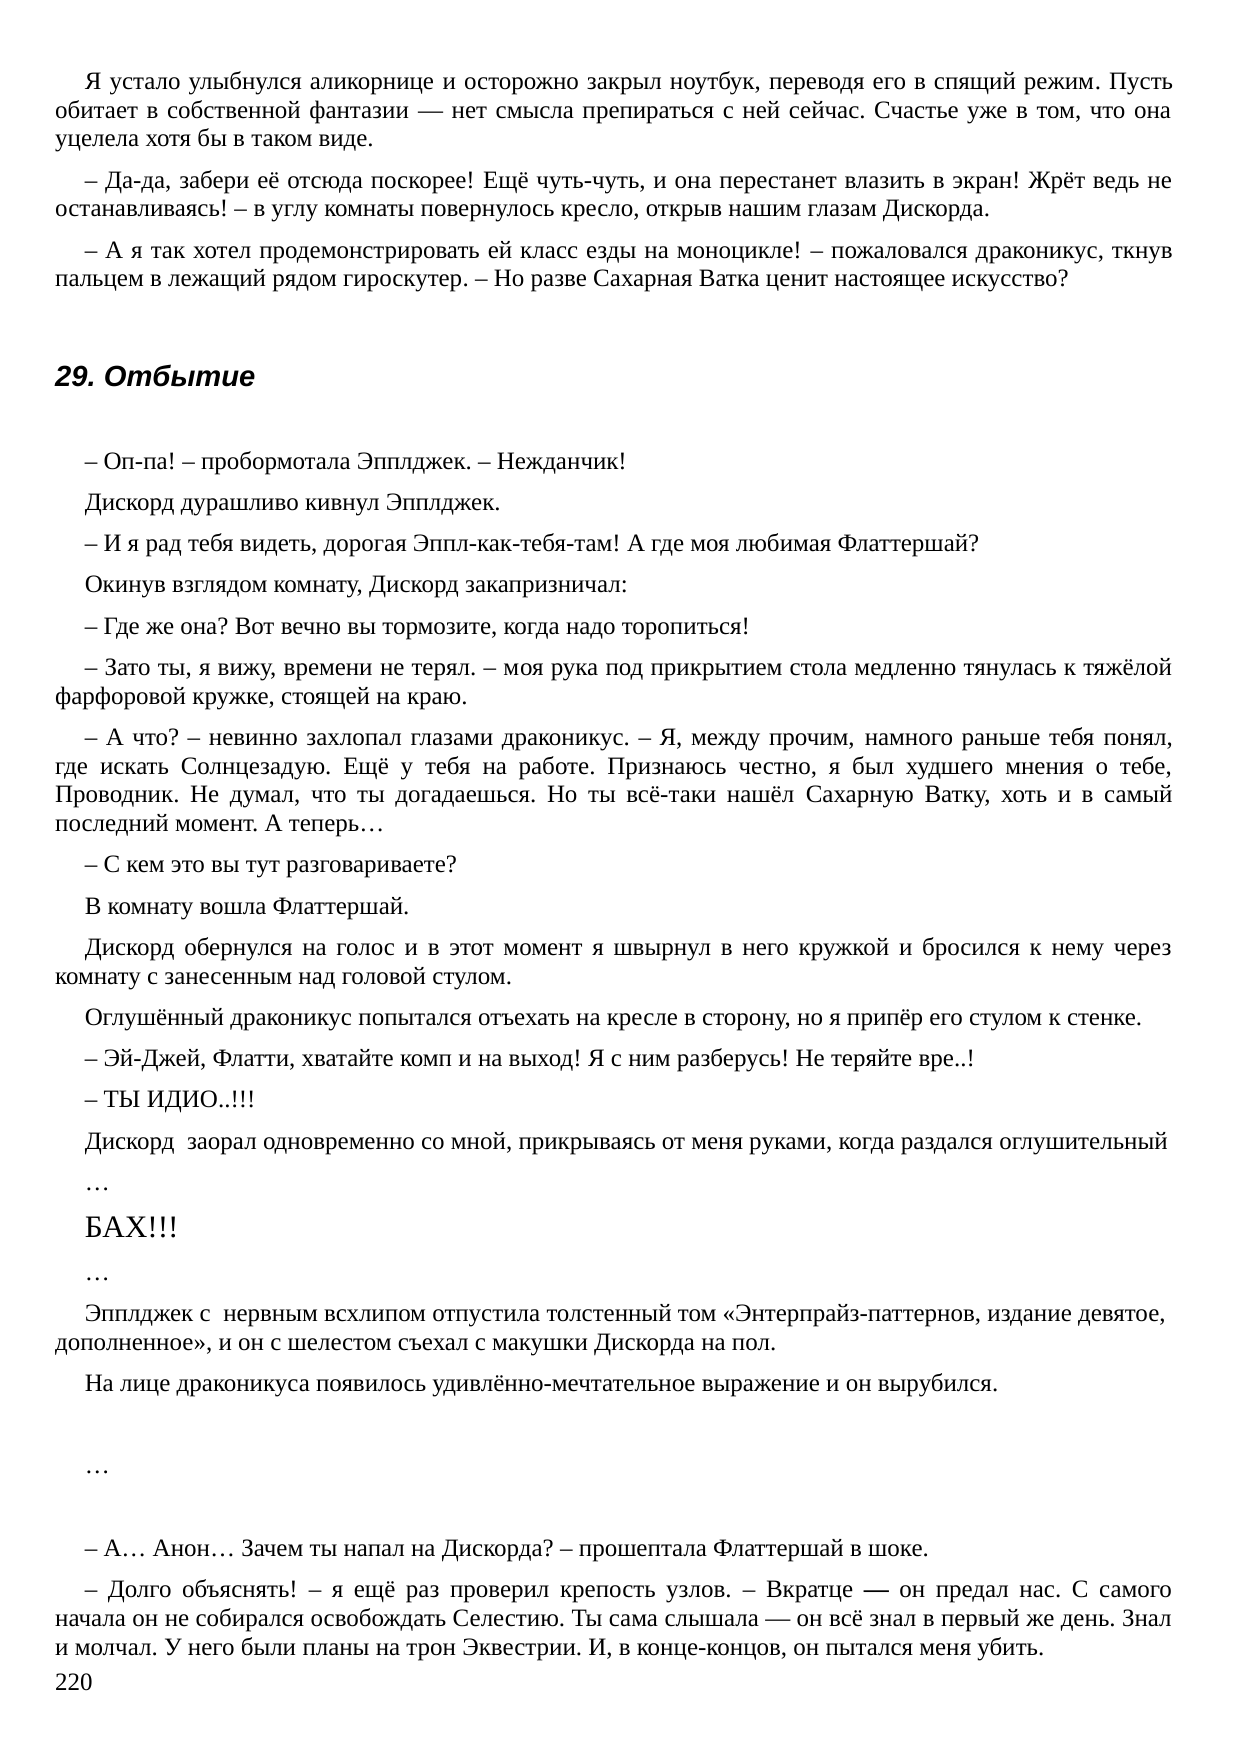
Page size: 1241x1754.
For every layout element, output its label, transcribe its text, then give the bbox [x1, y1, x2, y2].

text – Эй-Джей, Флатти, хватайте комп и на выход! Я с ним разберусь! Не теряйте вре..! [55, 1043, 1173, 1072]
text В комнату вошла Флаттершай. [55, 891, 1173, 919]
text Эпплджек с нервным всхлипом отпустила толстенный том «Энтерпрайз-паттернов, издание девятое, дополненное», и он с шелестом съехал с макушки Дискорда на пол. [55, 1298, 1173, 1356]
text Оглушённый драконикус попытался отъехать на кресле в сторону, но я припёр его стулом к стенке. [55, 1002, 1173, 1031]
text – С кем это вы тут разговариваете? [55, 849, 1173, 878]
text – А… Анон… Зачем ты напал на Дискорда? – прошептала Флаттершай в шоке. [55, 1533, 1173, 1562]
text На лице драконикуса появилось удивлённо-мечтательное выражение и он вырубился. [55, 1368, 1173, 1397]
text – Зато ты, я вижу, времени не терял. – моя рука под прикрытием стола медленно тянулась к тяжёлой фарфоровой кружке, стоящей на краю. [55, 652, 1173, 709]
text БАХ!!! [55, 1208, 1173, 1244]
text Окинув взглядом комнату, Дискорд закапризничал: [55, 569, 1173, 598]
text – Оп-па! – пробормотала Эпплджек. – Нежданчик! [55, 446, 1173, 474]
text – Где же она? Вот вечно вы тормозите, когда надо торопиться! [55, 611, 1173, 639]
text … [55, 1451, 1173, 1479]
text Дискорд заорал одновременно со мной, прикрываясь от меня руками, когда раздался оглушительный [55, 1126, 1173, 1154]
text – Долго объяснять! – я ещё раз проверил крепость узлов. – Вкратце — он предал нас. С самого начала он не собирался освобождать Селестию. Ты сама слышала — он всё знал в первый же день. Знал и молчал. У него были планы на трон Эквестрии. И, в конце-концов, он пытался меня убить. [55, 1574, 1173, 1661]
subtitle 29. Отбытие [55, 358, 1173, 392]
text – А что? – невинно захлопал глазами драконикус. – Я, между прочим, намного раньше тебя понял, где искать Солнцезадую. Ещё у тебя на работе. Признаюсь честно, я был худшего мнения о тебе, Проводник. Не думал, что ты догадаешься. Но ты всё-таки нашёл Сахарную Ватку, хоть и в самый последний момент. А теперь… [55, 722, 1173, 837]
text Дискорд дурашливо кивнул Эпплджек. [55, 487, 1173, 516]
text – ТЫ ИДИО..!!! [55, 1084, 1173, 1113]
text … [55, 1167, 1173, 1196]
text – А я так хотел продемонстрировать ей класс езды на моноцикле! – пожаловался драконикус, ткнув пальцем в лежащий рядом гироскутер. – Но разве Сахарная Ватка ценит настоящее искусство? [55, 235, 1173, 292]
text Дискорд обернулся на голос и в этот момент я швырнул в него кружкой и бросился к нему через комнату с занесенным над головой стулом. [55, 932, 1173, 989]
text … [55, 1257, 1173, 1286]
text – И я рад тебя видеть, дорогая Эппл-как-тебя-там! А где моя любимая Флаттершай? [55, 528, 1173, 557]
text Я устало улыбнулся аликорнице и осторожно закрыл ноутбук, переводя его в спящий режим. Пусть обитает в собственной фантазии — нет смысла препираться с ней сейчас. Счастье уже в том, что она уцелела хотя бы в таком виде. [55, 66, 1173, 152]
text – Да-да, забери её отсюда поскорее! Ещё чуть-чуть, и она перестанет влазить в экран! Жрёт ведь не останавливаясь! – в углу комнаты повернулось кресло, открыв нашим глазам Дискорда. [55, 165, 1173, 222]
